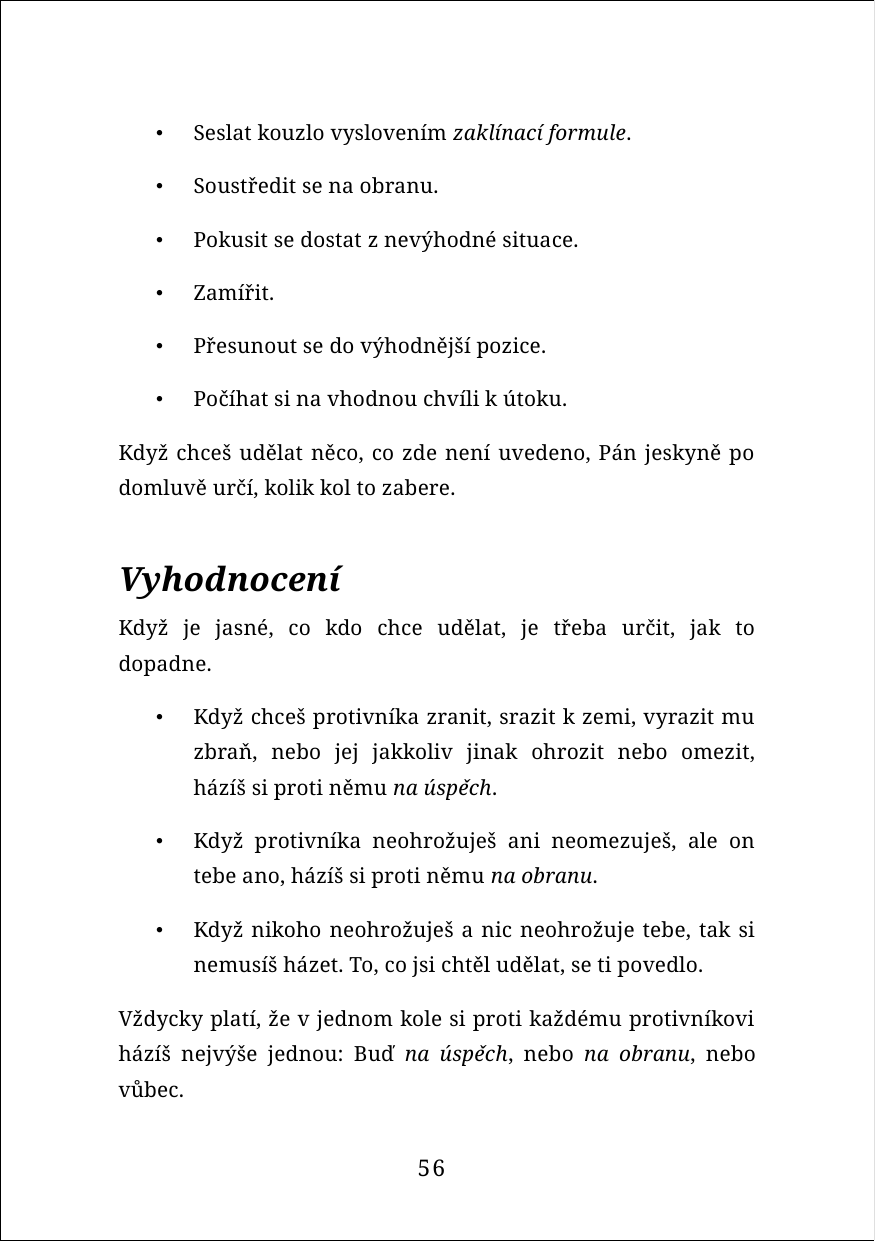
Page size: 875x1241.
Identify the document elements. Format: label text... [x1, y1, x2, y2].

text Vždycky platí, že v jednom kole si proti každému protivníkovi házíš nejvýše jednou: Buď na úspěch, nebo na obranu, nebo vůbec. [118, 1004, 756, 1103]
list Počíhat si na vhodnou chvíli k útoku. [156, 384, 756, 413]
list Seslat kouzlo vyslovením zaklínací formule. [156, 118, 756, 147]
subtitle Vyhodnocení [118, 556, 756, 601]
list Pokusit se dostat z nevýhodné situace. [156, 225, 756, 253]
text Když je jasné, co kdo chce udělat, je třeba určit, jak to dopadne. [118, 613, 756, 677]
text Když chceš udělat něco, co zde není uvedeno, Pán jeskyně po domluvě určí, kolik kol to zabere. [118, 438, 756, 502]
list Zamířit. [156, 278, 756, 306]
list Soustředit se na obranu. [156, 171, 756, 200]
list Přesunout se do výhodnější pozice. [156, 331, 756, 359]
list Když nikoho neohrožuješ a nic neohrožuje tebe, tak si nemusíš házet. To, co jsi chtěl udělat, se ti povedlo. [156, 915, 756, 979]
list Když protivníka neohrožuješ ani neomezuješ, ale on tebe ano, házíš si proti němu na obranu. [156, 826, 756, 890]
list Když chceš protivníka zranit, srazit k zemi, vyrazit mu zbraň, nebo jej jakkoliv jinak ohrozit nebo omezit, házíš si proti němu na úspěch. [156, 702, 756, 801]
